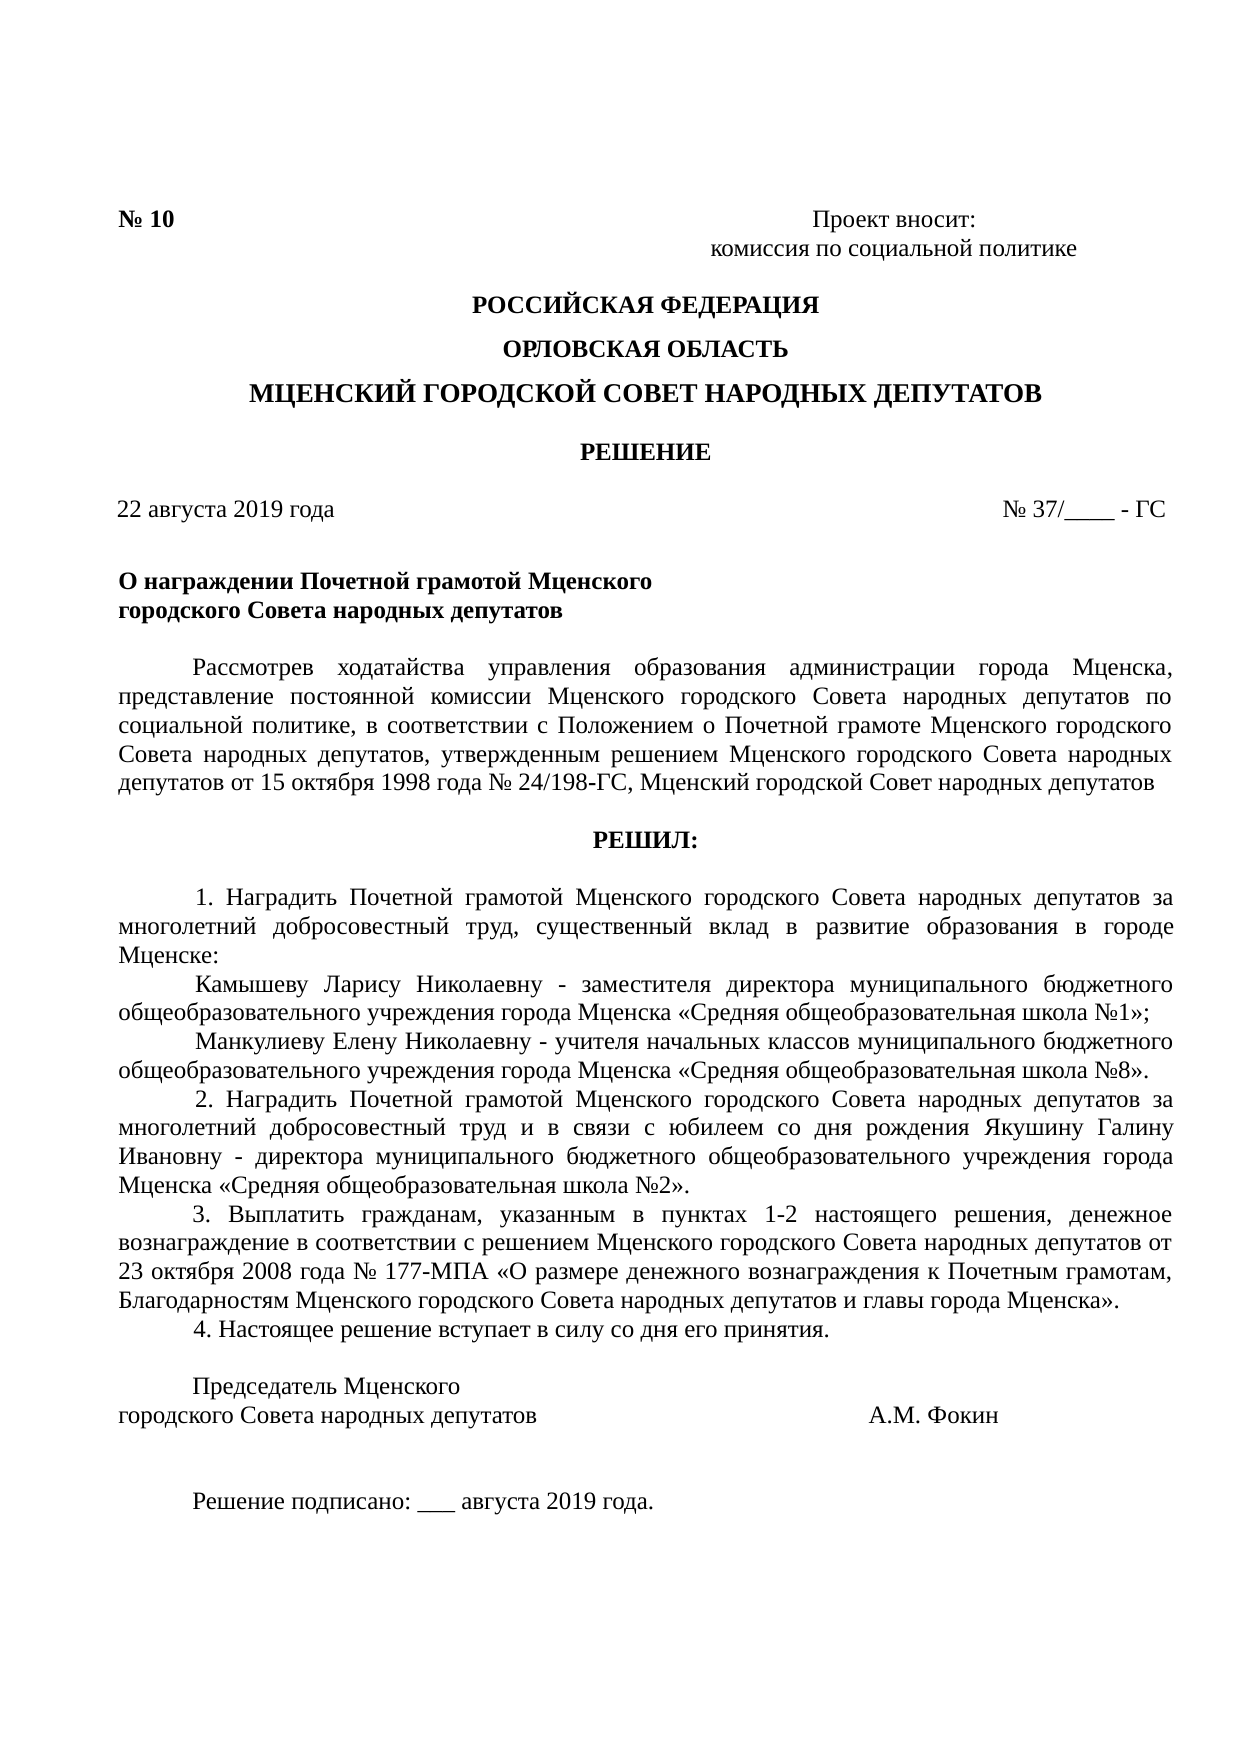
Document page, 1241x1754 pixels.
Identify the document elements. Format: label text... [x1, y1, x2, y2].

text Рассмотрев ходатайства управления образования администрации города Мценска, представление постоянной комиссии Мценского городского Совета народных депутатов по социальной политике, в соответствии с Положением о Почетной грамоте Мценского городского Совета народных депутатов, утвержденным решением Мценского городского Совета народных депутатов от 15 октября 1998 года № 24/198-ГС, Мценский городской Совет народных депутатов [118, 652, 1173, 796]
text РОССИЙСКАЯ ФЕДЕРАЦИЯ [118, 291, 1173, 319]
text ОРЛОВСКАЯ ОБЛАСТЬ [118, 334, 1173, 362]
text городского Совета народных депутатов А.М. Фокин [118, 1400, 1173, 1429]
text комиссия по социальной политике [710, 233, 1173, 262]
text Манкулиеву Елену Николаевну - учителя начальных классов муниципального бюджетного общеобразовательного учреждения города Мценска «Средняя общеобразовательная школа №8». [118, 1026, 1174, 1084]
text 3. Выплатить гражданам, указанным в пунктах 1-2 настоящего решения, денежное вознаграждение в соответствии с решением Мценского городского Совета народных депутатов от 23 октября 2008 года № 177-МПА «О размере денежного вознаграждения к Почетным грамотам, Благодарностям Мценского городского Совета народных депутатов и главы города Мценска». [118, 1199, 1173, 1314]
subtitle МЦЕНСКИЙ ГОРОДСКОЙ СОВЕТ НАРОДНЫХ ДЕПУТАТОВ [118, 377, 1173, 408]
text 2. Наградить Почетной грамотой Мценского городского Совета народных депутатов за многолетний добросовестный труд и в связи с юбилеем со дня рождения Якушину Галину Ивановну - директора муниципального бюджетного общеобразовательного учреждения города Мценска «Средняя общеобразовательная школа №2». [118, 1084, 1174, 1199]
text Председатель Мценского [118, 1371, 1173, 1400]
text Решение подписано: ___ августа 2019 года. [118, 1486, 1173, 1515]
text 4. Настоящее решение вступает в силу со дня его принятия. [118, 1314, 1173, 1342]
text 22 августа 2019 года № 37/____ - ГС [117, 494, 1173, 523]
text РЕШИЛ: [118, 825, 1173, 854]
text 1. Наградить Почетной грамотой Мценского городского Совета народных депутатов за многолетний добросовестный труд, существенный вклад в развитие образования в городе Мценске: [118, 882, 1174, 969]
text № 10 Проект вносит: [118, 204, 1173, 233]
text Камышеву Ларису Николаевну - заместителя директора муниципального бюджетного общеобразовательного учреждения города Мценска «Средняя общеобразовательная школа №1»; [118, 969, 1174, 1026]
text городского Совета народных депутатов [118, 595, 1201, 624]
text РЕШЕНИЕ [118, 437, 1173, 466]
text О награждении Почетной грамотой Мценского [118, 566, 1201, 595]
